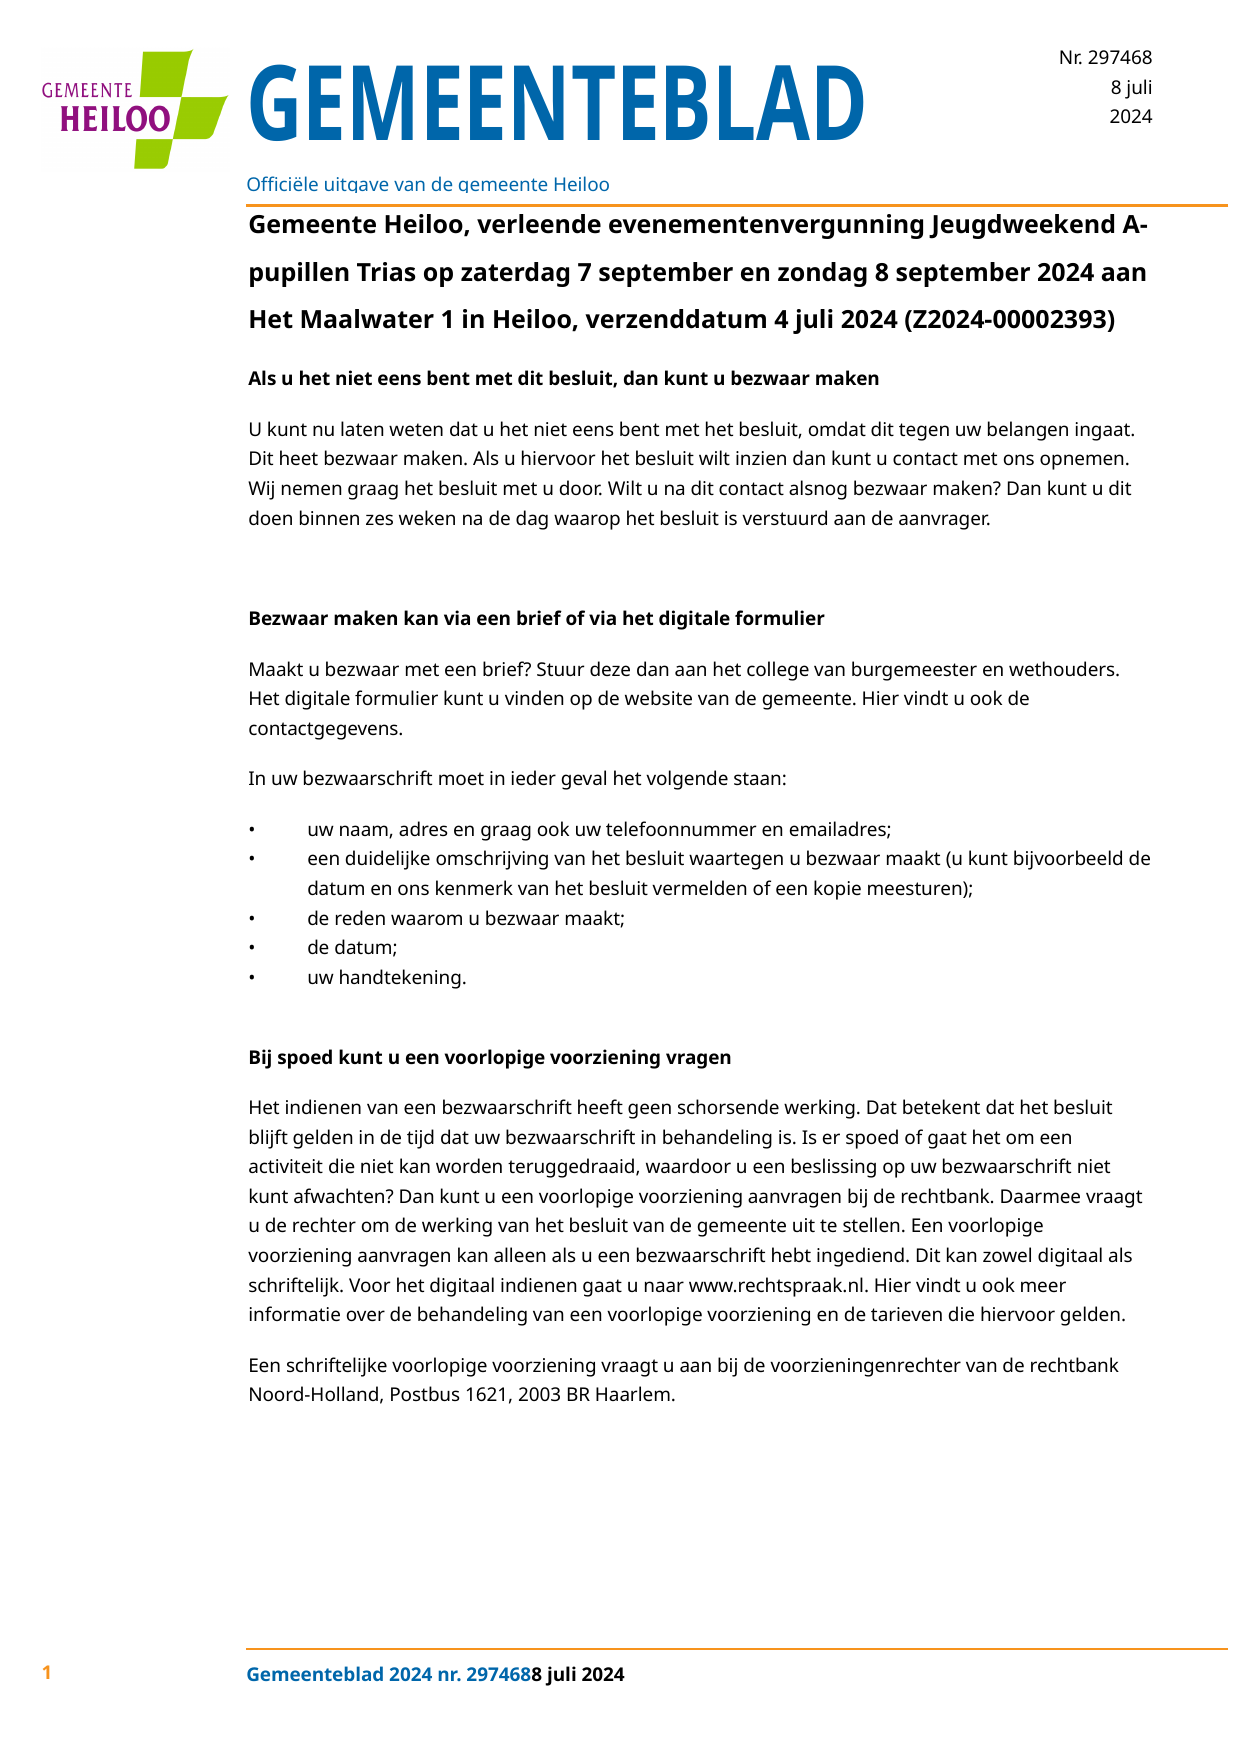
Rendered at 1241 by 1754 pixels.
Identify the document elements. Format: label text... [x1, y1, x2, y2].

list een duidelijke omschrijving van het besluit waartegen u bezwaar maakt (u kunt bijvoorbeeld de datum en ons kenmerk van het besluit vermelden of een kopie meesturen); [248, 846, 1152, 901]
text Als u het niet eens bent met dit besluit, dan kunt u bezwaar maken [248, 366, 1152, 391]
text In uw bezwaarschrift moet in ieder geval het volgende staan: [248, 766, 1152, 791]
list uw handtekening. [248, 964, 1152, 989]
text Een schriftelijke voorlopige voorziening vraagt u aan bij de voorzieningenrechter van de rechtbank Noord-Holland, Postbus 1621, 2003 BR Haarlem. [248, 1352, 1152, 1407]
text Gemeente Heiloo, verleende evenementenvergunning Jeugdweekend A-pupillen Trias op zaterdag 7 september en zondag 8 september 2024 aan Het Maalwater 1 in Heiloo, verzenddatum 4 juli 2024 (Z2024-00002393) [248, 207, 1152, 336]
picture [41, 47, 231, 172]
text U kunt nu laten weten dat u het niet eens bent met het besluit, omdat dit tegen uw belangen ingaat. Dit heet bezwaar maken. Als u hiervoor het besluit wilt inzien dan kunt u contact met ons opnemen. Wij nemen graag het besluit met u door. Wilt u na dit contact alsnog bezwaar maken? Dan kunt u dit doen binnen zes weken na de dag waarop het besluit is verstuurd aan de aanvrager. [248, 416, 1152, 530]
text Maakt u bezwaar met een brief? Stuur deze dan aan het college van burgemeester en wethouders. Het digitale formulier kunt u vinden op de website van de gemeente. Hier vindt u ook de contactgegevens. [248, 656, 1152, 741]
list de datum; [248, 934, 1152, 960]
text Het indienen van een bezwaarschrift heeft geen schorsende werking. Dat betekent dat het besluit blijft gelden in de tijd dat uw bezwaarschrift in behandeling is. Is er spoed of gaat het om een activiteit die niet kan worden teruggedraaid, waardoor u een beslissing op uw bezwaarschrift niet kunt afwachten? Dan kunt u een voorlopige voorziening aanvragen bij de rechtbank. Daarmee vraagt u de rechter om de werking van het besluit van de gemeente uit te stellen. Een voorlopige voorziening aanvragen kan alleen als u een bezwaarschrift hebt ingediend. Dit kan zowel digitaal als schriftelijk. Voor het digitaal indienen gaat u naar www.rechtspraak.nl. Hier vindt u ook meer informatie over de behandeling van een voorlopige voorziening en de tarieven die hiervoor gelden. [248, 1094, 1152, 1327]
list de reden waarom u bezwaar maakt; [248, 905, 1152, 930]
list uw naam, adres en graag ook uw telefoonnummer en emailadres; [248, 816, 1152, 842]
text Bij spoed kunt u een voorlopige voorziening vragen [248, 1044, 1152, 1069]
text Bezwaar maken kan via een brief of via het digitale formulier [248, 606, 1152, 631]
